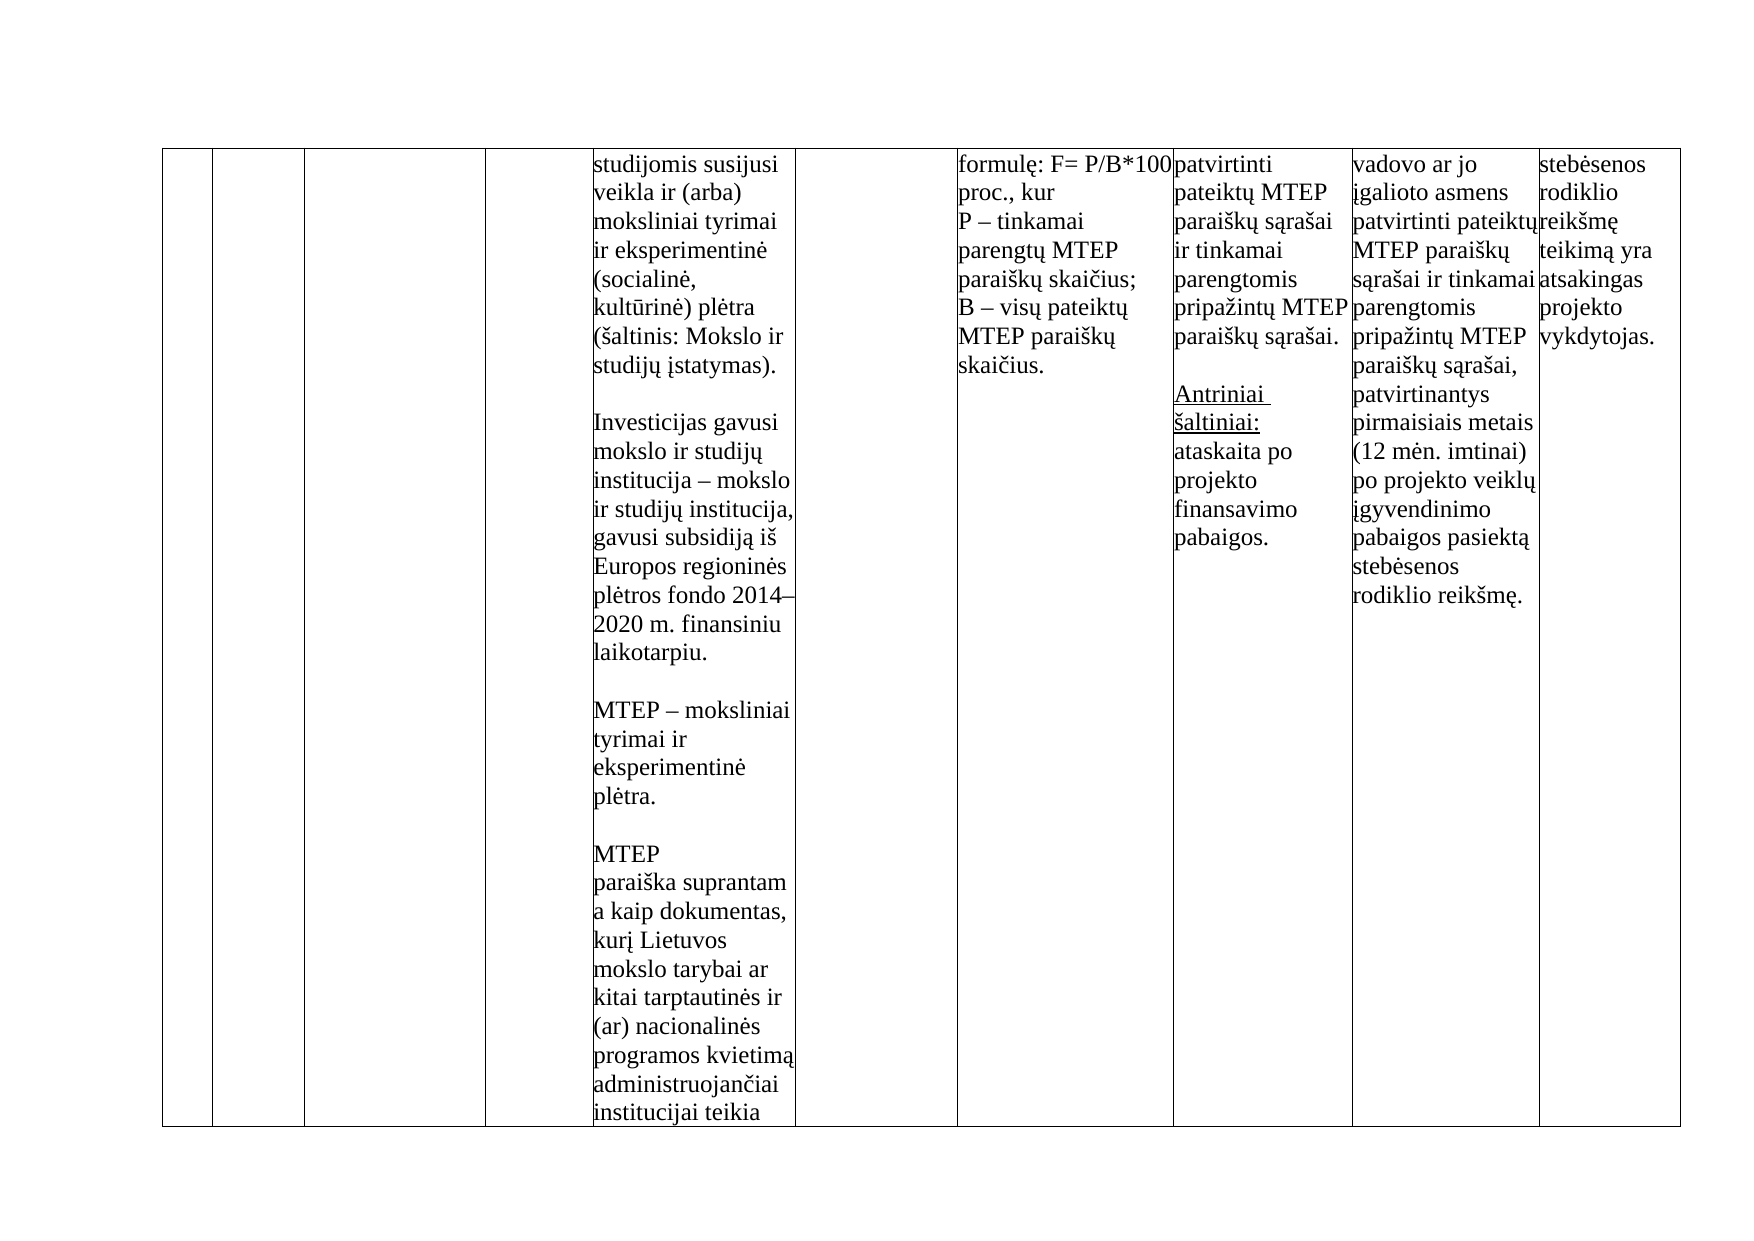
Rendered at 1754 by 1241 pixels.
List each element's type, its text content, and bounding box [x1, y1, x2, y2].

table_cell patvirtinti pateiktų MTEP paraiškų sąrašai ir tinkamai parengtomis pripažintų MTEP paraiškų sąrašai. Antriniai šaltiniai: ataskaita po projekto finansavimo pabaigos. [1174, 149, 1352, 1126]
table_cell formulę: F= P/B*100 proc., kur P – tinkamai parengtų MTEP paraiškų skaičius; B – visų pateiktų MTEP paraiškų skaičius. [958, 149, 1173, 1126]
table_cell vadovo ar jo įgalioto asmens patvirtinti pateiktų MTEP paraiškų sąrašai ir tinkamai parengtomis pripažintų MTEP paraiškų sąrašai, patvirtinantys pirmaisiais metais (12 mėn. imtinai) po projekto veiklų įgyvendinimo pabaigos pasiektą stebėsenos rodiklio reikšmę. [1353, 149, 1539, 1126]
table_cell stebėsenos rodiklio reikšmę teikimą yra atsakingas projekto vykdytojas. [1540, 149, 1680, 1126]
table_cell [213, 149, 304, 1126]
table_cell [796, 149, 957, 1126]
table_cell [305, 149, 485, 1126]
table_cell studijomis susijusi veikla ir (arba) moksliniai tyrimai ir eksperimentinė (socialinė, kultūrinė) plėtra (šaltinis: Mokslo ir studijų įstatymas). Investicijas gavusi mokslo ir studijų institucija – mokslo ir studijų institucija, gavusi subsidiją iš Europos regioninės plėtros fondo 2014–2020 m. finansiniu laikotarpiu. MTEP – moksliniai tyrimai ir eksperimentinė plėtra. MTEP paraiška suprantama kaip dokumentas, kurį Lietuvos mokslo tarybai ar kitai tarptautinės ir (ar) nacionalinės programos kvietimą administruojančiai institucijai teikia [594, 149, 795, 1126]
table_cell [163, 149, 212, 1126]
table_cell [486, 149, 593, 1126]
